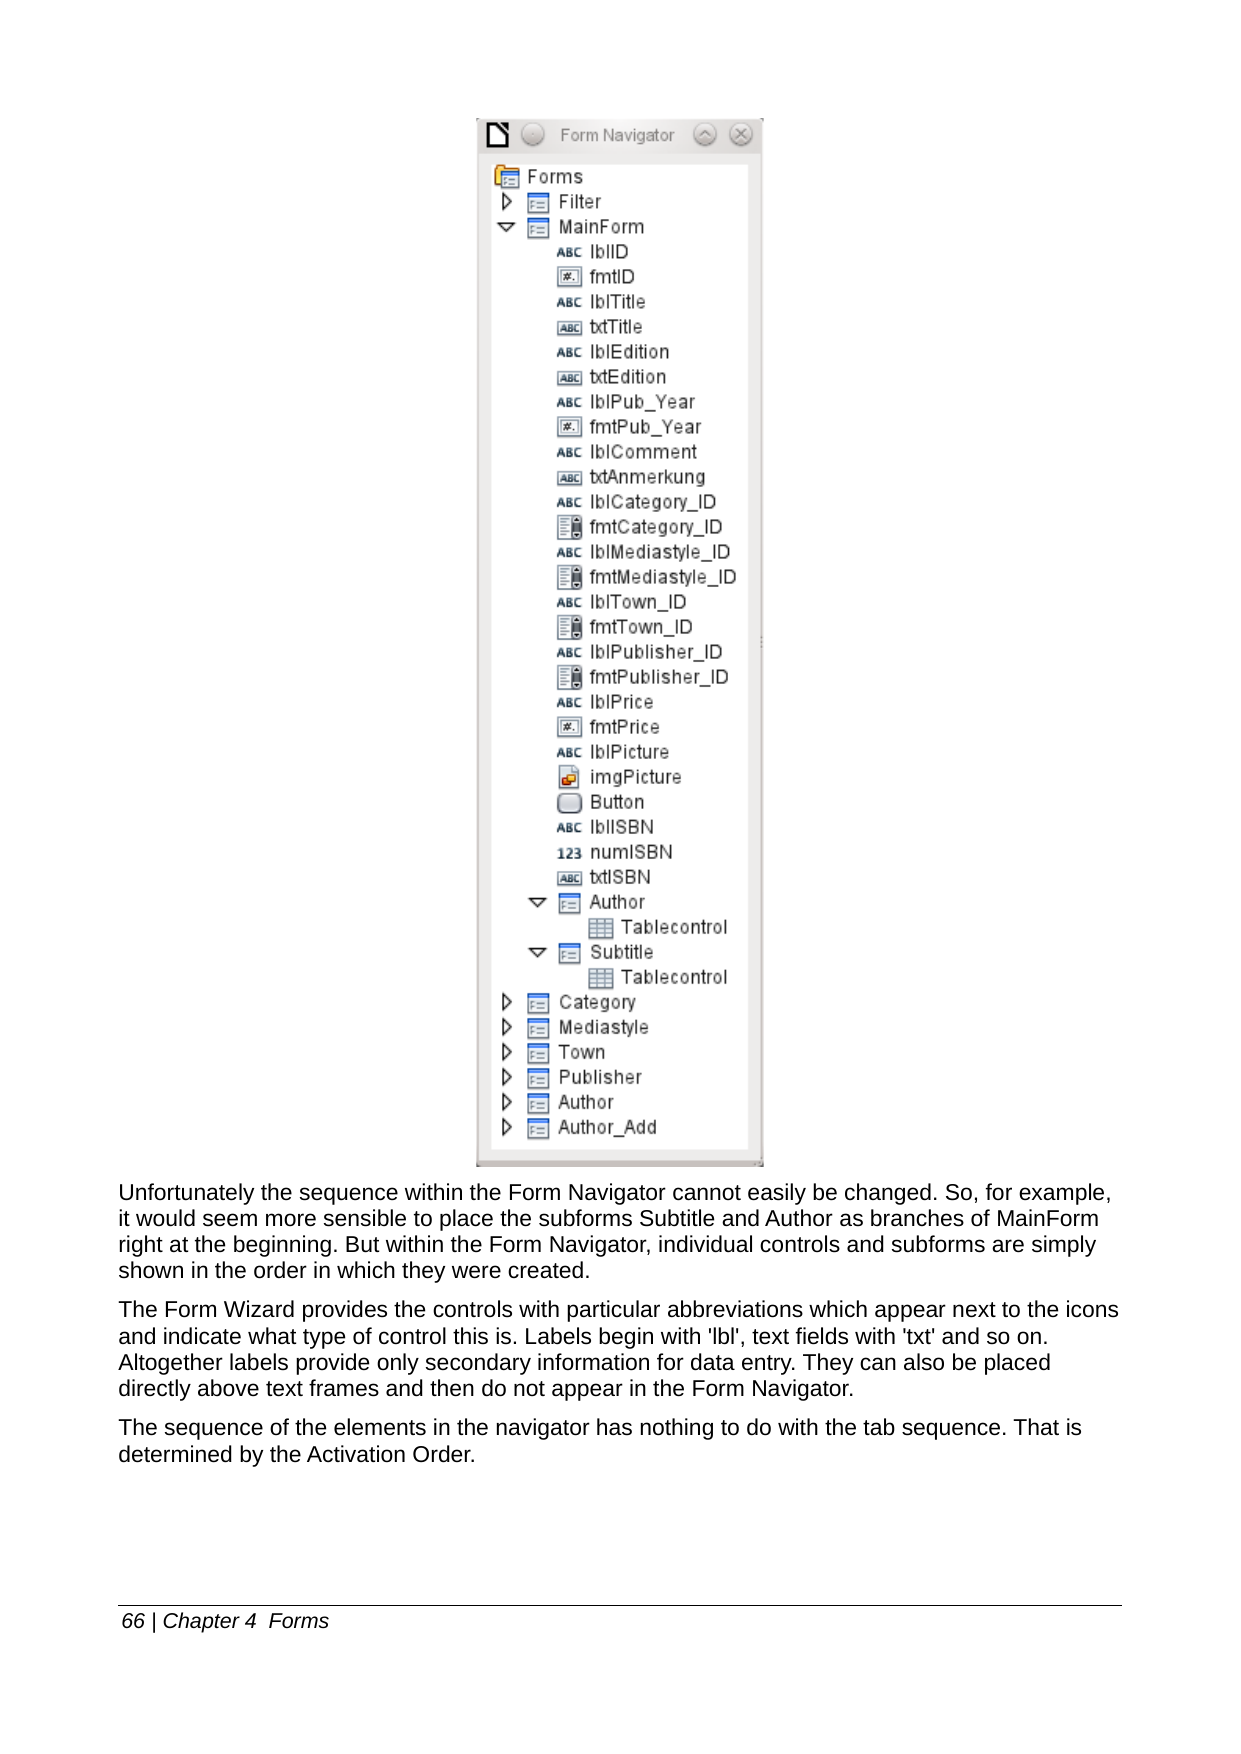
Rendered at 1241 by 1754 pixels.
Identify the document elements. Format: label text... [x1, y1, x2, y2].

text The Form Wizard provides the controls with particular abbreviations which appear next to the icons and indicate what type of control this is. Labels begin with 'lbl', text fields with 'txt' and so on. Altogether labels provide only secondary information for data entry. They can also be placed directly above text frames and then do not appear in the Form Navigator. [118, 1296, 1122, 1402]
text The sequence of the elements in the navigator has nothing to do with the tab sequence. That is determined by the Activation Order. [118, 1414, 1122, 1467]
picture [476, 118, 764, 1167]
text Unfortunately the sequence within the Form Navigator cannot easily be changed. So, for example, it would seem more sensible to place the subforms Subtitle and Author as branches of MainForm right at the beginning. But within the Form Navigator, individual controls and subforms are simply shown in the order in which they were created. [118, 1178, 1122, 1284]
